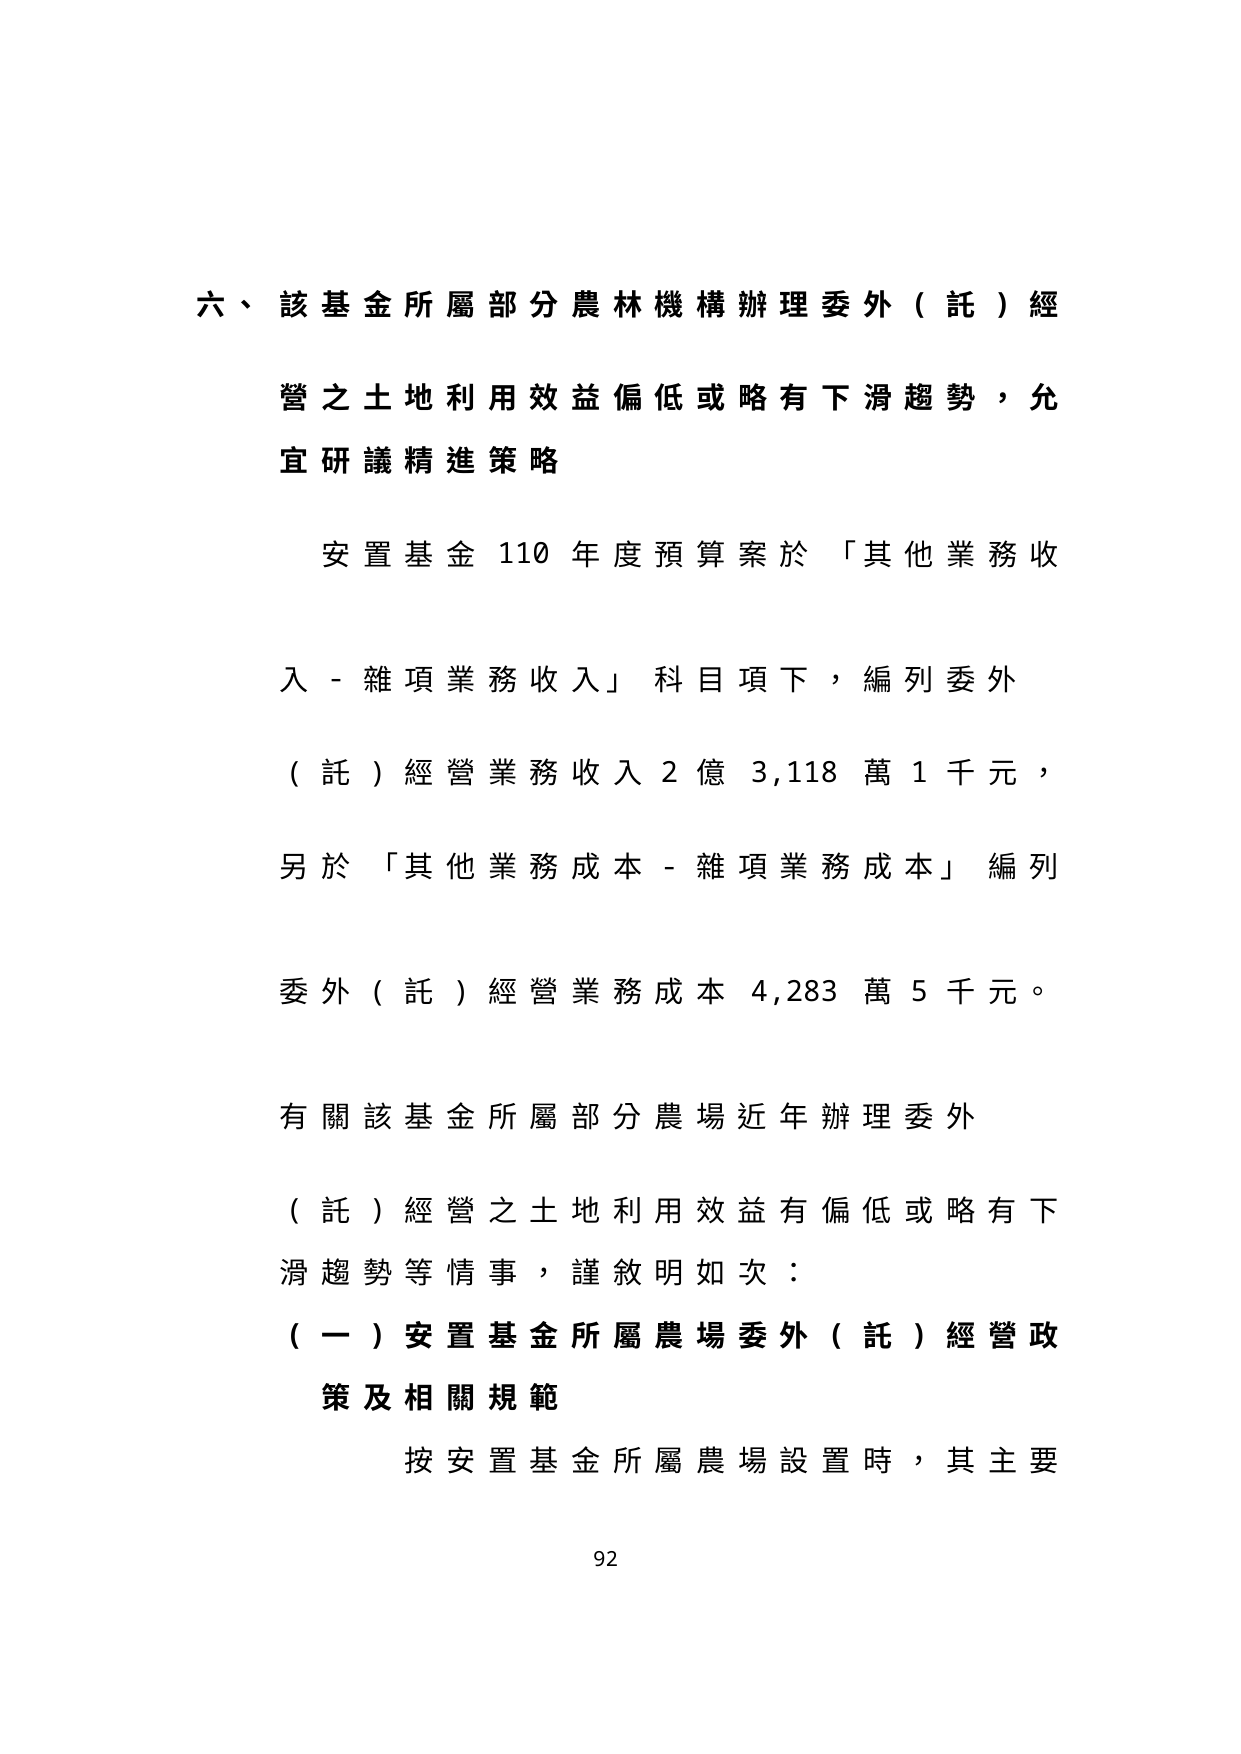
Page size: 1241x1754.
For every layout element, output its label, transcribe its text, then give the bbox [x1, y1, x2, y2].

text 按安置基金所屬農場設置時，其主要 [253, 1417, 1065, 1479]
text 六、該基金所屬部分農林機構辦理委外(託)經營之土地利用效益偏低或略有下滑趨勢，允宜研議精進策略 [190, 229, 1065, 479]
text (一)安置基金所屬農場委外(託)經營政策及相關規範 [253, 1292, 1065, 1417]
text 安置基金110年度預算案於「其他業務收入-雜項業務收入」科目項下，編列委外(託)經營業務收入2億3,118萬1千元，另於「其他業務成本-雜項業務成本」編列委外(託)經營業務成本4,283萬5千元。有關該基金所屬部分農場近年辦理委外(託)經營之土地利用效益有偏低或略有下滑趨勢等情事，謹敘明如次： [249, 479, 1065, 1292]
